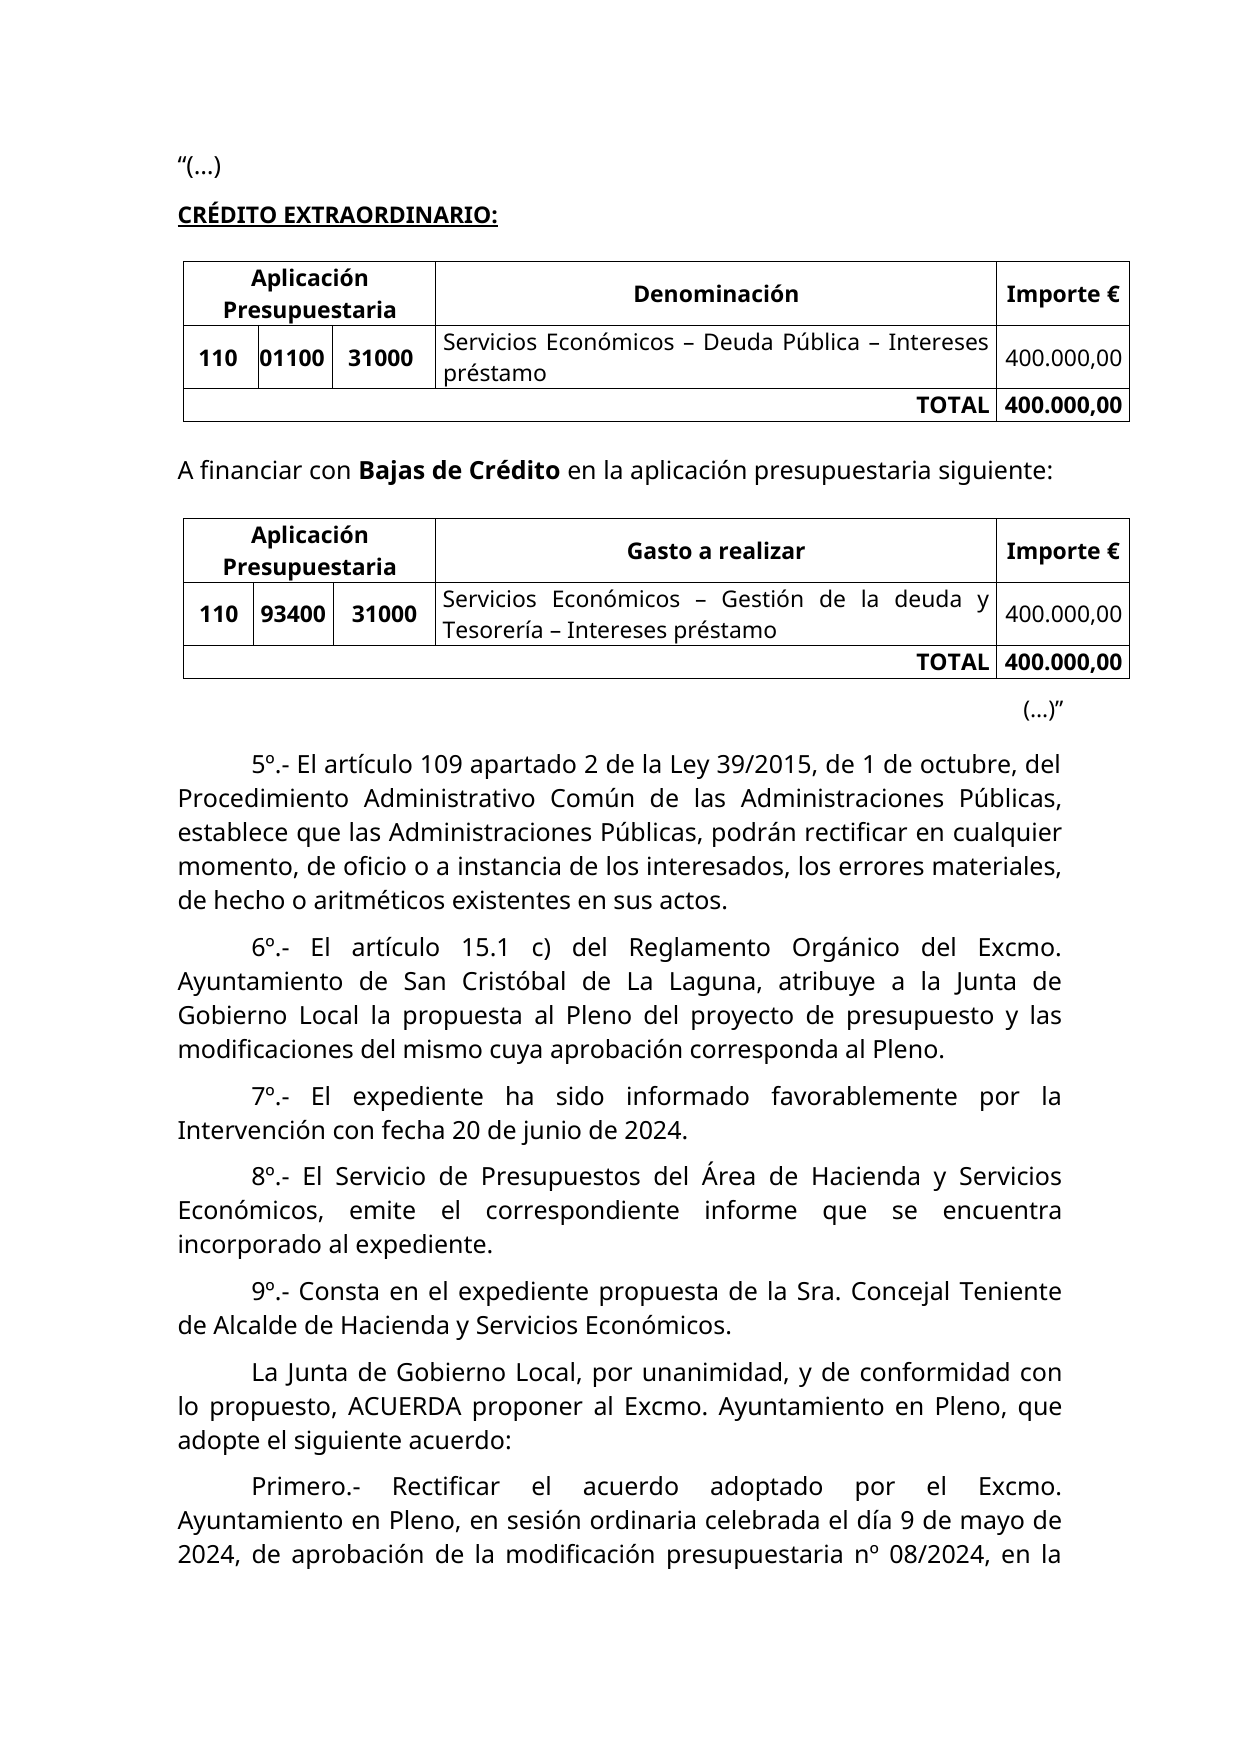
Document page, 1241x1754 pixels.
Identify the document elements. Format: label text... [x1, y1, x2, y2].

table_cell 01100 [259, 326, 332, 388]
text La Junta de Gobierno Local, por unanimidad, y de conformidad con lo propuesto, ACUERDA proponer al Excmo. Ayuntamiento en Pleno, que adopte el siguiente acuerdo: [177, 1354, 1063, 1456]
table_cell Servicios Económicos – Gestión de la deuda y Tesorería – Intereses préstamo [436, 583, 996, 645]
table_cell 31000 [334, 583, 435, 645]
table_header Aplicación Presupuestaria [184, 262, 435, 325]
text “(…) [177, 148, 1063, 182]
text 9º.- Consta en el expediente propuesta de la Sra. Concejal Teniente de Alcalde de Hacienda y Servicios Económicos. [177, 1274, 1063, 1342]
table_header Aplicación Presupuestaria [184, 519, 435, 582]
text 5º.- El artículo 109 apartado 2 de la Ley 39/2015, de 1 de octubre, del Procedimiento Administrativo Común de las Administraciones Públicas, establece que las Administraciones Públicas, podrán rectificar en cualquier momento, de oficio o a instancia de los interesados, los errores materiales, de hecho o aritméticos existentes en sus actos. [177, 747, 1063, 917]
text CRÉDITO EXTRAORDINARIO: [177, 199, 1063, 230]
table_cell TOTAL [184, 389, 996, 421]
table_cell Servicios Económicos – Deuda Pública – Intereses préstamo [436, 326, 996, 388]
table_cell 400.000,00 [997, 326, 1129, 388]
text Primero.- Rectificar el acuerdo adoptado por el Excmo. Ayuntamiento en Pleno, en sesión ordinaria celebrada el día 9 de mayo de 2024, de aprobación de la modificación presupuestaria nº 08/2024, en la [177, 1469, 1063, 1571]
text 6º.- El artículo 15.1 c) del Reglamento Orgánico del Excmo. Ayuntamiento de San Cristóbal de La Laguna, atribuye a la Junta de Gobierno Local la propuesta al Pleno del proyecto de presupuesto y las modificaciones del mismo cuya aprobación corresponda al Pleno. [177, 929, 1063, 1066]
text 7º.- El expediente ha sido informado favorablemente por la Intervención con fecha 20 de junio de 2024. [177, 1078, 1063, 1146]
table_cell 110 [184, 583, 253, 645]
table_cell TOTAL [184, 646, 996, 678]
table_cell 93400 [254, 583, 333, 645]
table_header Importe € [997, 262, 1129, 325]
table_header Gasto a realizar [436, 519, 996, 582]
text (…)” [177, 693, 1063, 724]
table_header Denominación [436, 262, 996, 325]
table_cell 110 [184, 326, 258, 388]
table_header Importe € [997, 519, 1129, 582]
table_cell 31000 [333, 326, 435, 388]
table_cell 400.000,00 [997, 583, 1129, 645]
text A financiar con Bajas de Crédito en la aplicación presupuestaria siguiente: [177, 453, 1063, 487]
table_cell 400.000,00 [997, 646, 1129, 678]
table_cell 400.000,00 [997, 389, 1129, 421]
text 8º.- El Servicio de Presupuestos del Área de Hacienda y Servicios Económicos, emite el correspondiente informe que se encuentra incorporado al expediente. [177, 1159, 1063, 1261]
